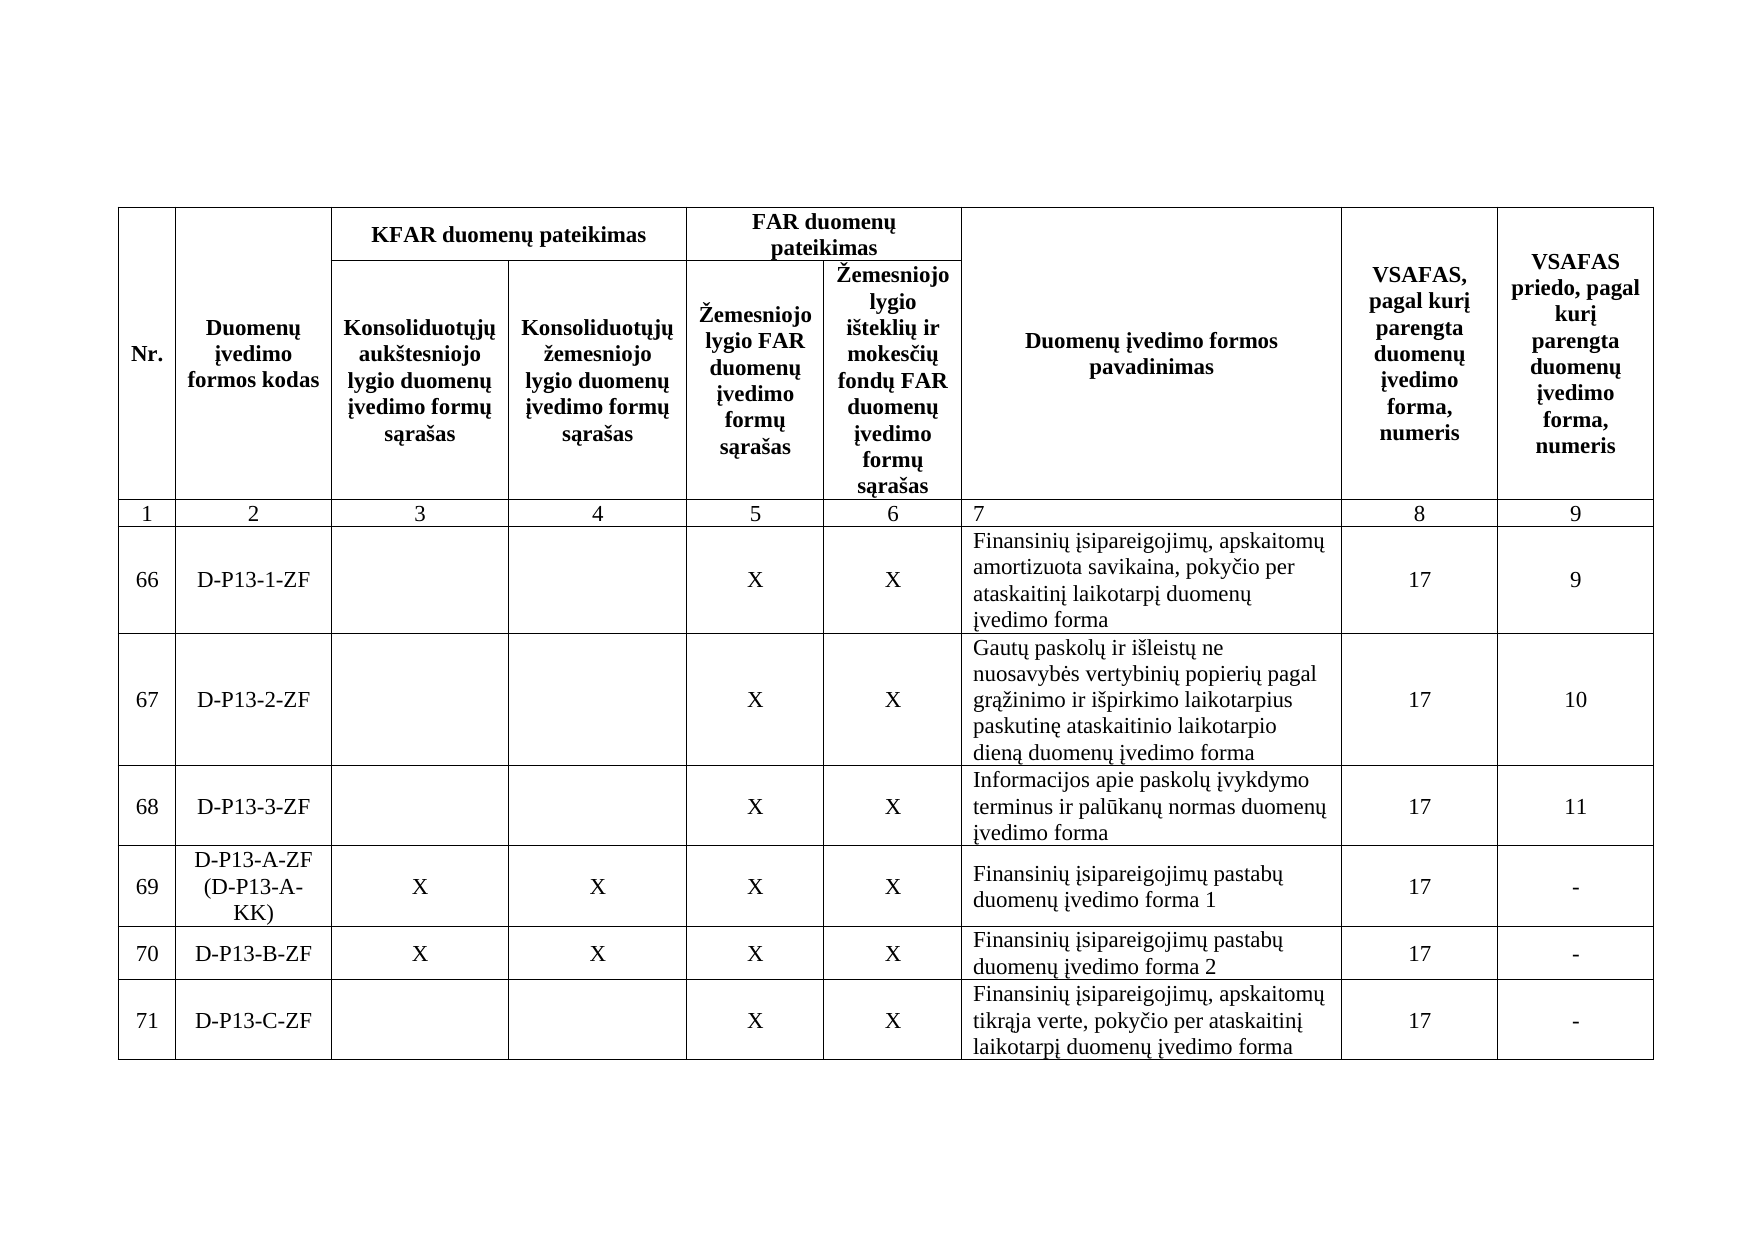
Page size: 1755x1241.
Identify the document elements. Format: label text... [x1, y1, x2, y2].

table_cell 66 [119, 527, 175, 632]
table_cell X [687, 846, 823, 926]
table_cell [332, 634, 508, 765]
table_cell - [1498, 927, 1653, 979]
table_cell 17 [1342, 846, 1497, 926]
table_cell 8 [1342, 500, 1497, 526]
table_cell X [509, 846, 686, 926]
table_cell 6 [824, 500, 961, 526]
table_cell X [687, 980, 823, 1059]
table_cell X [824, 927, 961, 979]
table_cell X [824, 846, 961, 926]
table_cell 7 [962, 500, 1341, 526]
table_cell 17 [1342, 634, 1497, 765]
table_cell X [824, 980, 961, 1059]
table_cell 17 [1342, 766, 1497, 845]
table_cell D-P13-B-ZF [176, 927, 331, 979]
table_cell Finansinių įsipareigojimų pastabų duomenų įvedimo forma 1 [962, 846, 1341, 926]
table_cell [509, 980, 686, 1059]
table_header Nr. [119, 208, 175, 499]
table_cell 67 [119, 634, 175, 765]
table_cell 69 [119, 846, 175, 926]
table_cell 4 [509, 500, 686, 526]
table_cell D-P13-2-ZF [176, 634, 331, 765]
table_cell Gautų paskolų ir išleistų ne nuosavybės vertybinių popierių pagal grąžinimo ir išpirkimo laikotarpius paskutinę ataskaitinio laikotarpio dieną duomenų įvedimo forma [962, 634, 1341, 765]
table_cell D-P13-1-ZF [176, 527, 331, 632]
table_header VSAFAS, pagal kurį parengta duomenų įvedimo forma, numeris [1342, 208, 1497, 499]
table_cell [332, 980, 508, 1059]
table_cell 68 [119, 766, 175, 845]
table_cell Finansinių įsipareigojimų, apskaitomų amortizuota savikaina, pokyčio per ataskaitinį laikotarpį duomenų įvedimo forma [962, 527, 1341, 632]
table_cell X [824, 634, 961, 765]
table_cell 9 [1498, 527, 1653, 632]
table_cell X [824, 766, 961, 845]
table_cell 9 [1498, 500, 1653, 526]
table_cell X [509, 927, 686, 979]
table_cell - [1498, 980, 1653, 1059]
table_cell 3 [332, 500, 508, 526]
table_cell Žemesniojo lygio išteklių ir mokesčių fondų FAR duomenų įvedimo formų sąrašas [824, 261, 961, 499]
table_cell D-P13-C-ZF [176, 980, 331, 1059]
table_cell [332, 527, 508, 632]
table_cell [509, 766, 686, 845]
table_cell Žemesniojo lygio FAR duomenų įvedimo formų sąrašas [687, 261, 823, 499]
table_cell Finansinių įsipareigojimų, apskaitomų tikrąja verte, pokyčio per ataskaitinį laikotarpį duomenų įvedimo forma [962, 980, 1341, 1059]
table_cell D-P13-A-ZF (D-P13-A-KK) [176, 846, 331, 926]
table_header FAR duomenų pateikimas [687, 208, 961, 260]
table_cell 17 [1342, 980, 1497, 1059]
table_cell Konsoliduotųjų aukštesniojo lygio duomenų įvedimo formų sąrašas [332, 261, 508, 499]
table_cell X [332, 927, 508, 979]
table_cell X [687, 927, 823, 979]
table_cell 11 [1498, 766, 1653, 845]
table_header VSAFAS priedo, pagal kurį parengta duomenų įvedimo forma, numeris [1498, 208, 1653, 499]
table_cell Konsoliduotųjų žemesniojo lygio duomenų įvedimo formų sąrašas [509, 261, 686, 499]
table_cell X [332, 846, 508, 926]
table_cell X [687, 634, 823, 765]
table_cell Finansinių įsipareigojimų pastabų duomenų įvedimo forma 2 [962, 927, 1341, 979]
table_cell [509, 634, 686, 765]
table_cell 2 [176, 500, 331, 526]
table_cell [509, 527, 686, 632]
table_cell [332, 766, 508, 845]
table_cell Informacijos apie paskolų įvykdymo terminus ir palūkanų normas duomenų įvedimo forma [962, 766, 1341, 845]
table_cell X [687, 766, 823, 845]
table_header Duomenų įvedimo formos pavadinimas [962, 208, 1341, 499]
table_cell D-P13-3-ZF [176, 766, 331, 845]
table_cell 17 [1342, 527, 1497, 632]
table_header KFAR duomenų pateikimas [332, 208, 686, 260]
table_cell X [824, 527, 961, 632]
table_cell 71 [119, 980, 175, 1059]
table_cell 10 [1498, 634, 1653, 765]
table_cell 17 [1342, 927, 1497, 979]
table_cell 5 [687, 500, 823, 526]
table_cell 70 [119, 927, 175, 979]
table_cell 1 [119, 500, 175, 526]
table_cell X [687, 527, 823, 632]
table_header Duomenų įvedimo formos kodas [176, 208, 331, 499]
table_cell - [1498, 846, 1653, 926]
